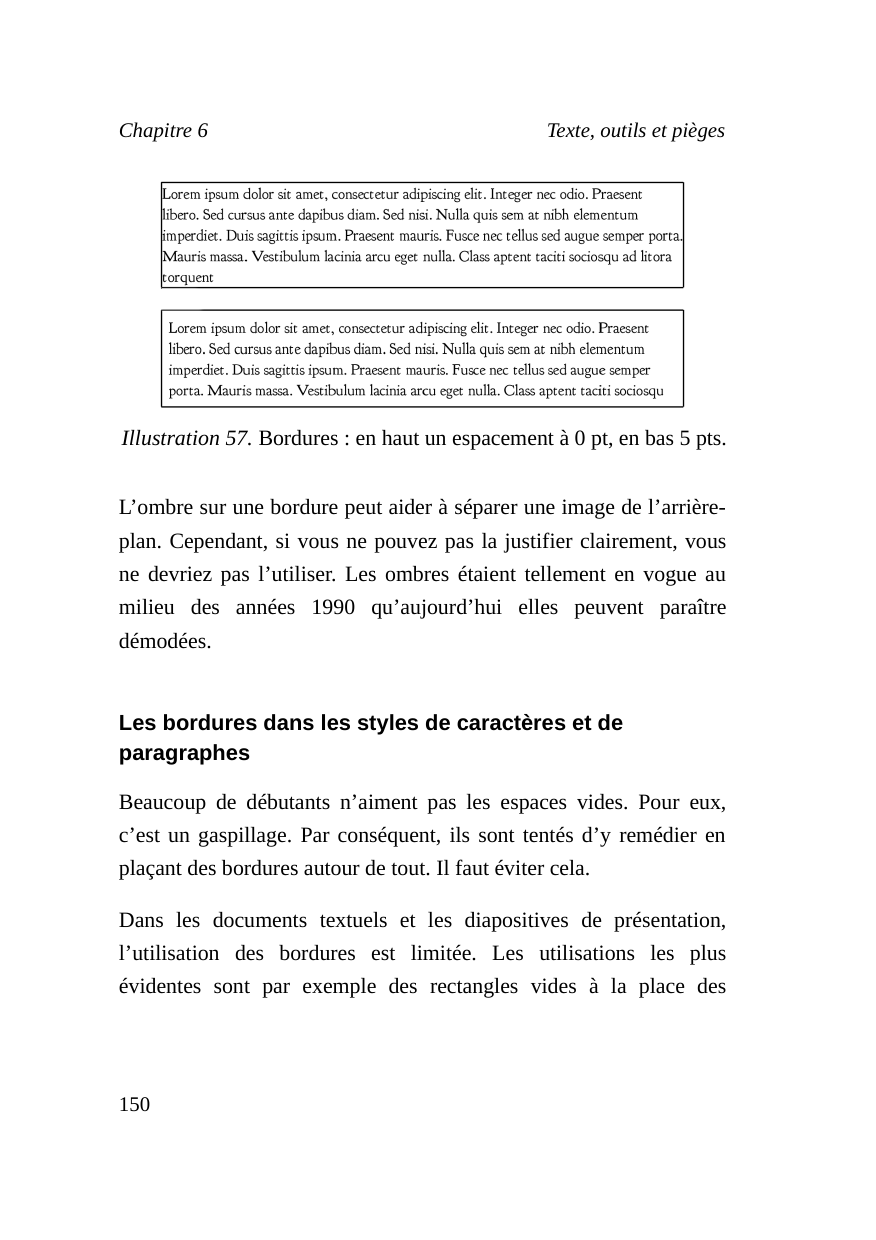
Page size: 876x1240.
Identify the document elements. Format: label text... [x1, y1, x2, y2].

text Dans les documents textuels et les diapositives de présentation, l’utilisation des bordures est limitée. Les utilisations les plus évidentes sont par exemple des rectangles vides à la place des [119, 900, 727, 1000]
picture [157, 177, 689, 411]
text Beaucoup de débutants n’aiment pas les espaces vides. Pour eux, c’est un gaspillage. Par conséquent, ils sont tentés d’y remédier en plaçant des bordures autour de tout. Il faut éviter cela. [119, 782, 727, 882]
subtitle Les bordures dans les styles de caractères et de paragraphes [119, 707, 727, 766]
subtitle Bordures : en haut un espacement à 0 pt, en bas 5 pts. [119, 425, 727, 450]
text L’ombre sur une bordure peut aider à séparer une image de l’arrière-plan. Cependant, si vous ne pouvez pas la justifier clairement, vous ne devriez pas l’utiliser. Les ombres étaient tellement en vogue au milieu des années 1990 qu’aujourd’hui elles peuvent paraître démodées. [119, 488, 727, 655]
